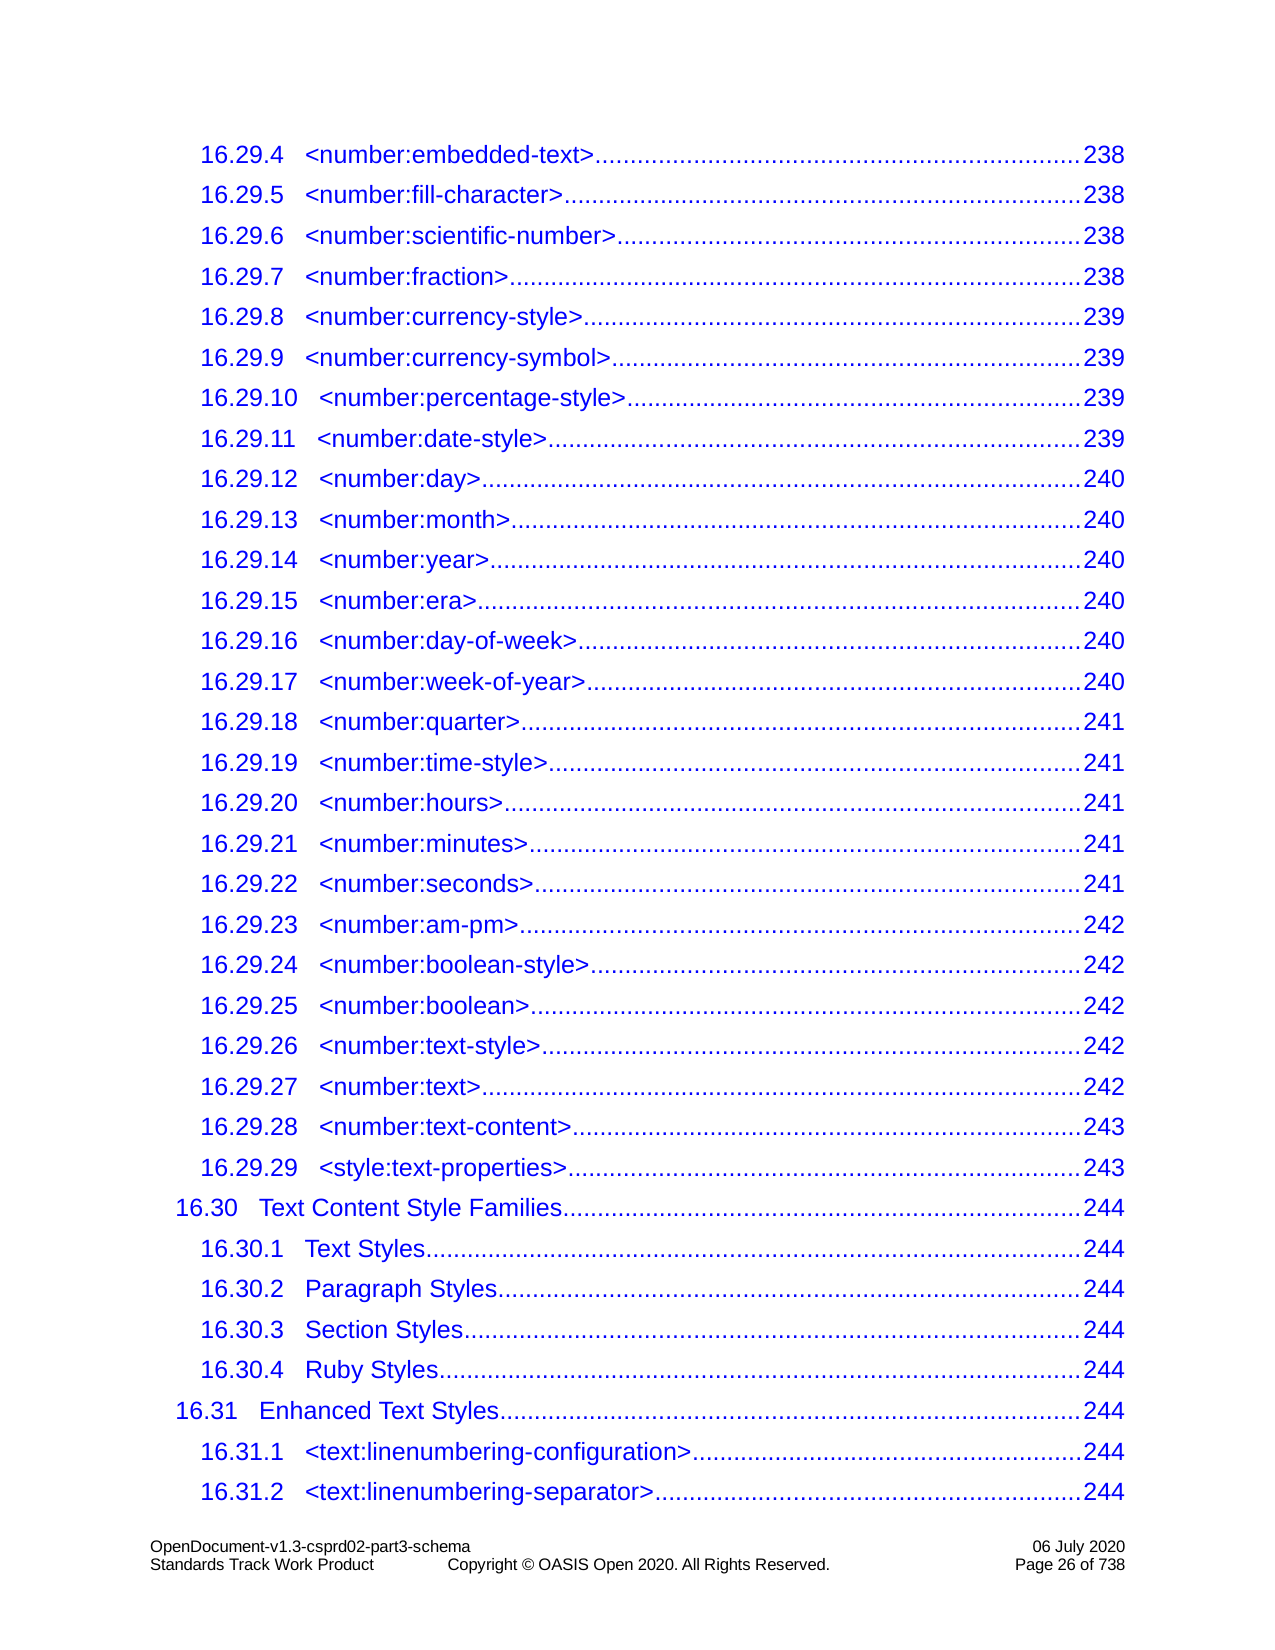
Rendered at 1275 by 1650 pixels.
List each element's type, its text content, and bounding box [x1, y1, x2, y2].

text 16.29.27 <number:text> 242 [200, 1073, 1125, 1101]
text 16.31.2 <text:linenumbering-separator> 244 [200, 1478, 1125, 1506]
text 16.30.2 Paragraph Styles 244 [200, 1275, 1125, 1303]
text 16.29.13 <number:month> 240 [200, 506, 1125, 533]
text 16.29.24 <number:boolean-style> 242 [200, 951, 1125, 979]
text 16.29.21 <number:minutes> 241 [200, 830, 1125, 858]
text 16.31.1 <text:linenumbering-configuration> 244 [200, 1437, 1125, 1466]
text 16.29.4 <number:embedded-text> 238 [200, 141, 1125, 169]
text 16.29.19 <number:time-style> 241 [200, 749, 1125, 777]
text 16.29.5 <number:fill-character> 238 [200, 181, 1125, 209]
text 16.29.20 <number:hours> 241 [200, 789, 1125, 817]
text 16.29.11 <number:date-style> 239 [200, 424, 1125, 452]
text 16.29.18 <number:quarter> 241 [200, 708, 1125, 736]
text 16.29.23 <number:am-pm> 242 [200, 911, 1125, 939]
text 16.29.10 <number:percentage-style> 239 [200, 384, 1125, 412]
text 16.29.6 <number:scientific-number> 238 [200, 222, 1125, 250]
text 16.29.7 <number:fraction> 238 [200, 262, 1125, 290]
text 16.30.1 Text Styles 244 [200, 1235, 1125, 1263]
text 16.29.28 <number:text-content> 243 [200, 1113, 1125, 1141]
text 16.29.15 <number:era> 240 [200, 587, 1125, 614]
text 16.30 Text Content Style Families 244 [175, 1194, 1125, 1222]
text 16.30.4 Ruby Styles 244 [200, 1356, 1125, 1384]
text 16.29.8 <number:currency-style> 239 [200, 303, 1125, 331]
text 16.29.9 <number:currency-symbol> 239 [200, 343, 1125, 371]
text 16.29.25 <number:boolean> 242 [200, 992, 1125, 1020]
text 16.29.22 <number:seconds> 241 [200, 870, 1125, 898]
text 16.29.17 <number:week-of-year> 240 [200, 668, 1125, 696]
text 16.29.14 <number:year> 240 [200, 546, 1125, 574]
text 16.29.29 <style:text-properties> 243 [200, 1154, 1125, 1182]
text 16.30.3 Section Styles 244 [200, 1316, 1125, 1344]
text 16.29.26 <number:text-style> 242 [200, 1032, 1125, 1060]
text 16.31 Enhanced Text Styles 244 [175, 1397, 1125, 1425]
text 16.29.12 <number:day> 240 [200, 465, 1125, 493]
text 16.29.16 <number:day-of-week> 240 [200, 627, 1125, 655]
